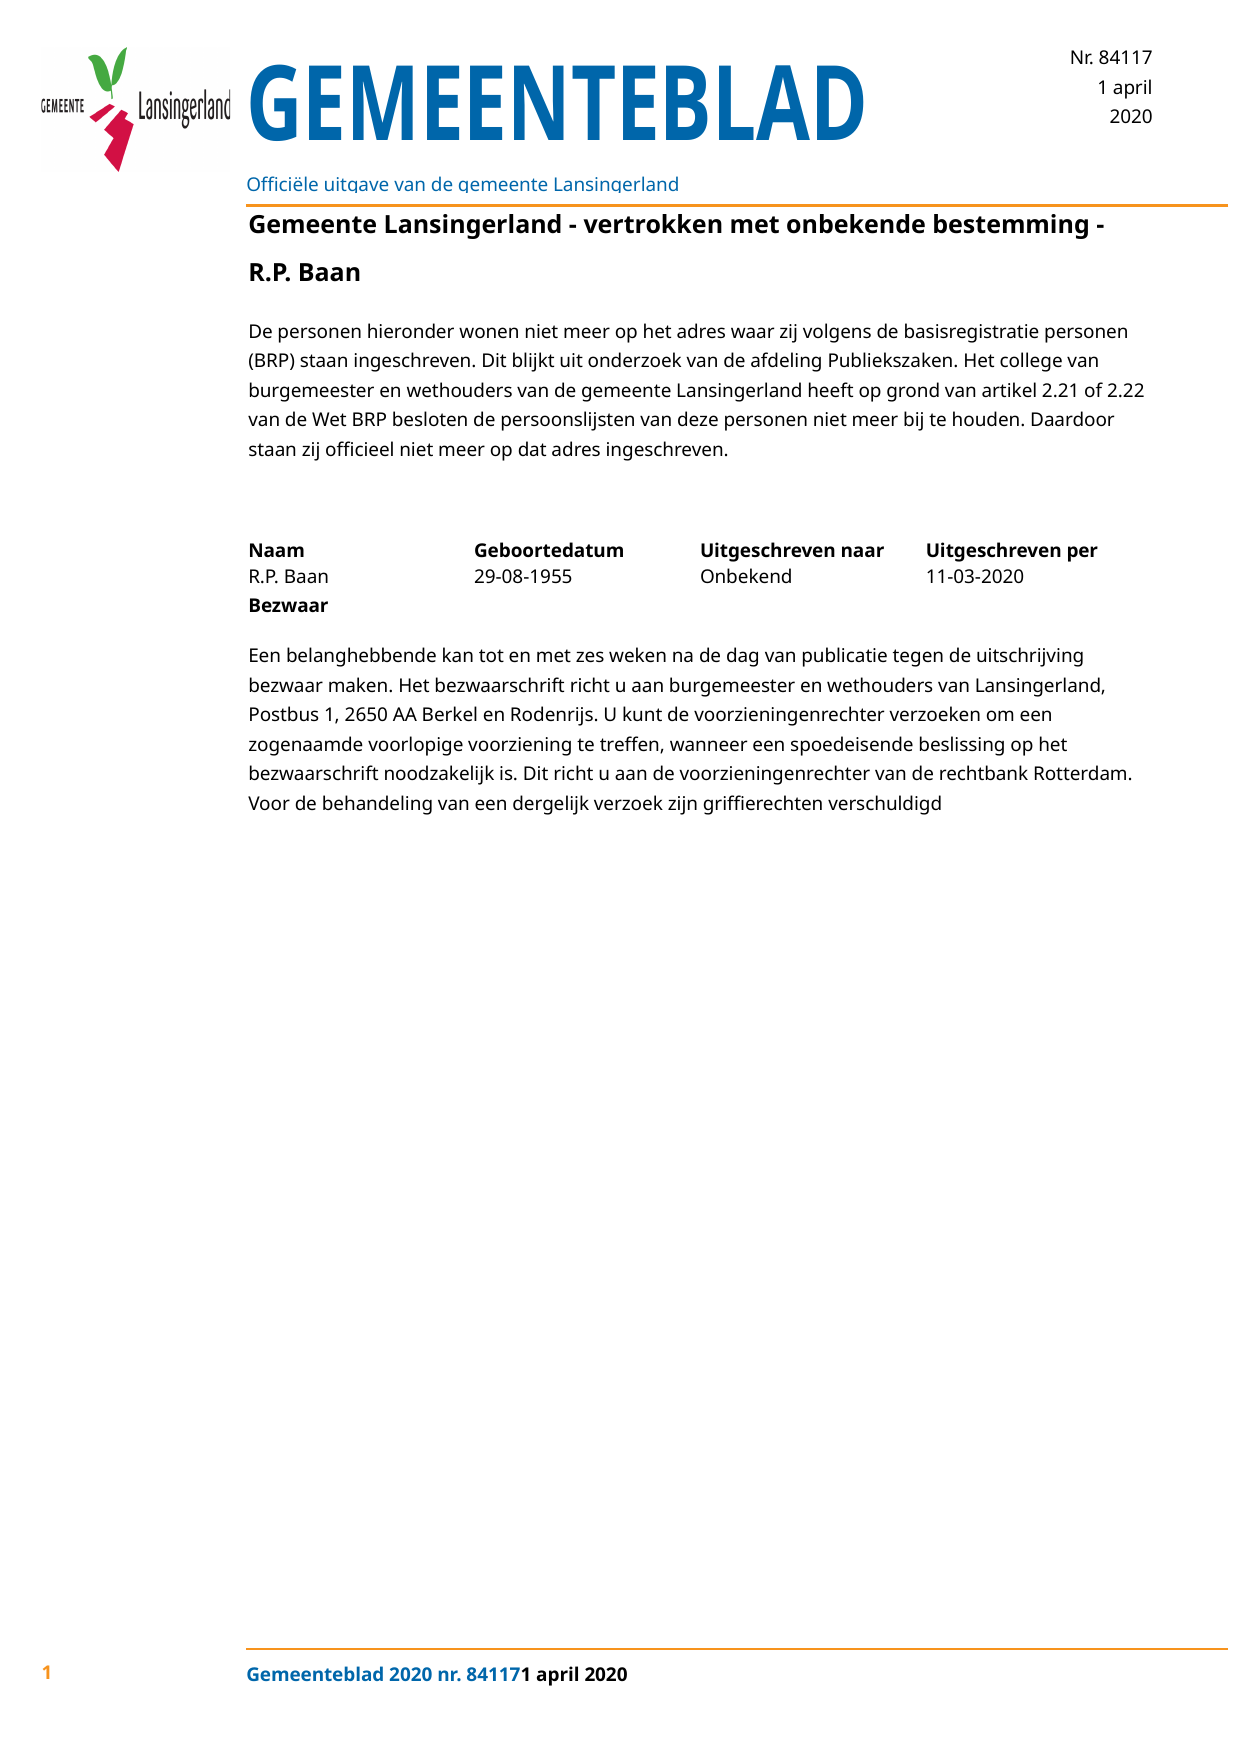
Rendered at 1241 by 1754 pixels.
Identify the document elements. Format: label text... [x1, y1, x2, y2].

text Bezwaar [248, 592, 1152, 618]
text De personen hieronder wonen niet meer op het adres waar zij volgens de basisregistratie personen (BRP) staan ingeschreven. Dit blijkt uit onderzoek van de afdeling Publiekszaken. Het college van burgemeester en wethouders van de gemeente Lansingerland heeft op grond van artikel 2.21 of 2.22 van de Wet BRP besloten de persoonslijsten van deze personen niet meer bij te houden. Daardoor staan zij officieel niet meer op dat adres ingeschreven. [248, 318, 1152, 462]
table_header Naam [248, 537, 474, 563]
text Een belanghebbende kan tot en met zes weken na de dag van publicatie tegen de uitschrijving bezwaar maken. Het bezwaarschrift richt u aan burgemeester en wethouders van Lansingerland, Postbus 1, 2650 AA Berkel en Rodenrijs. U kunt de voorzieningenrechter verzoeken om een zogenaamde voorlopige voorziening te treffen, wanneer een spoedeisende beslissing op het bezwaarschrift noodzakelijk is. Dit richt u aan de voorzieningenrechter van de rechtbank Rotterdam. Voor de behandeling van een dergelijk verzoek zijn griffierechten verschuldigd [248, 642, 1152, 816]
text Gemeente Lansingerland - vertrokken met onbekende bestemming - R.P. Baan [248, 207, 1152, 288]
table_header Geboortedatum [474, 537, 700, 563]
table_cell 11-03-2020 [926, 563, 1152, 589]
table_header Uitgeschreven naar [700, 537, 926, 563]
picture [41, 47, 231, 172]
table_header Uitgeschreven per [926, 537, 1152, 563]
table_cell Onbekend [700, 563, 926, 589]
table_cell 29-08-1955 [474, 563, 700, 589]
table_cell R.P. Baan [248, 563, 474, 589]
